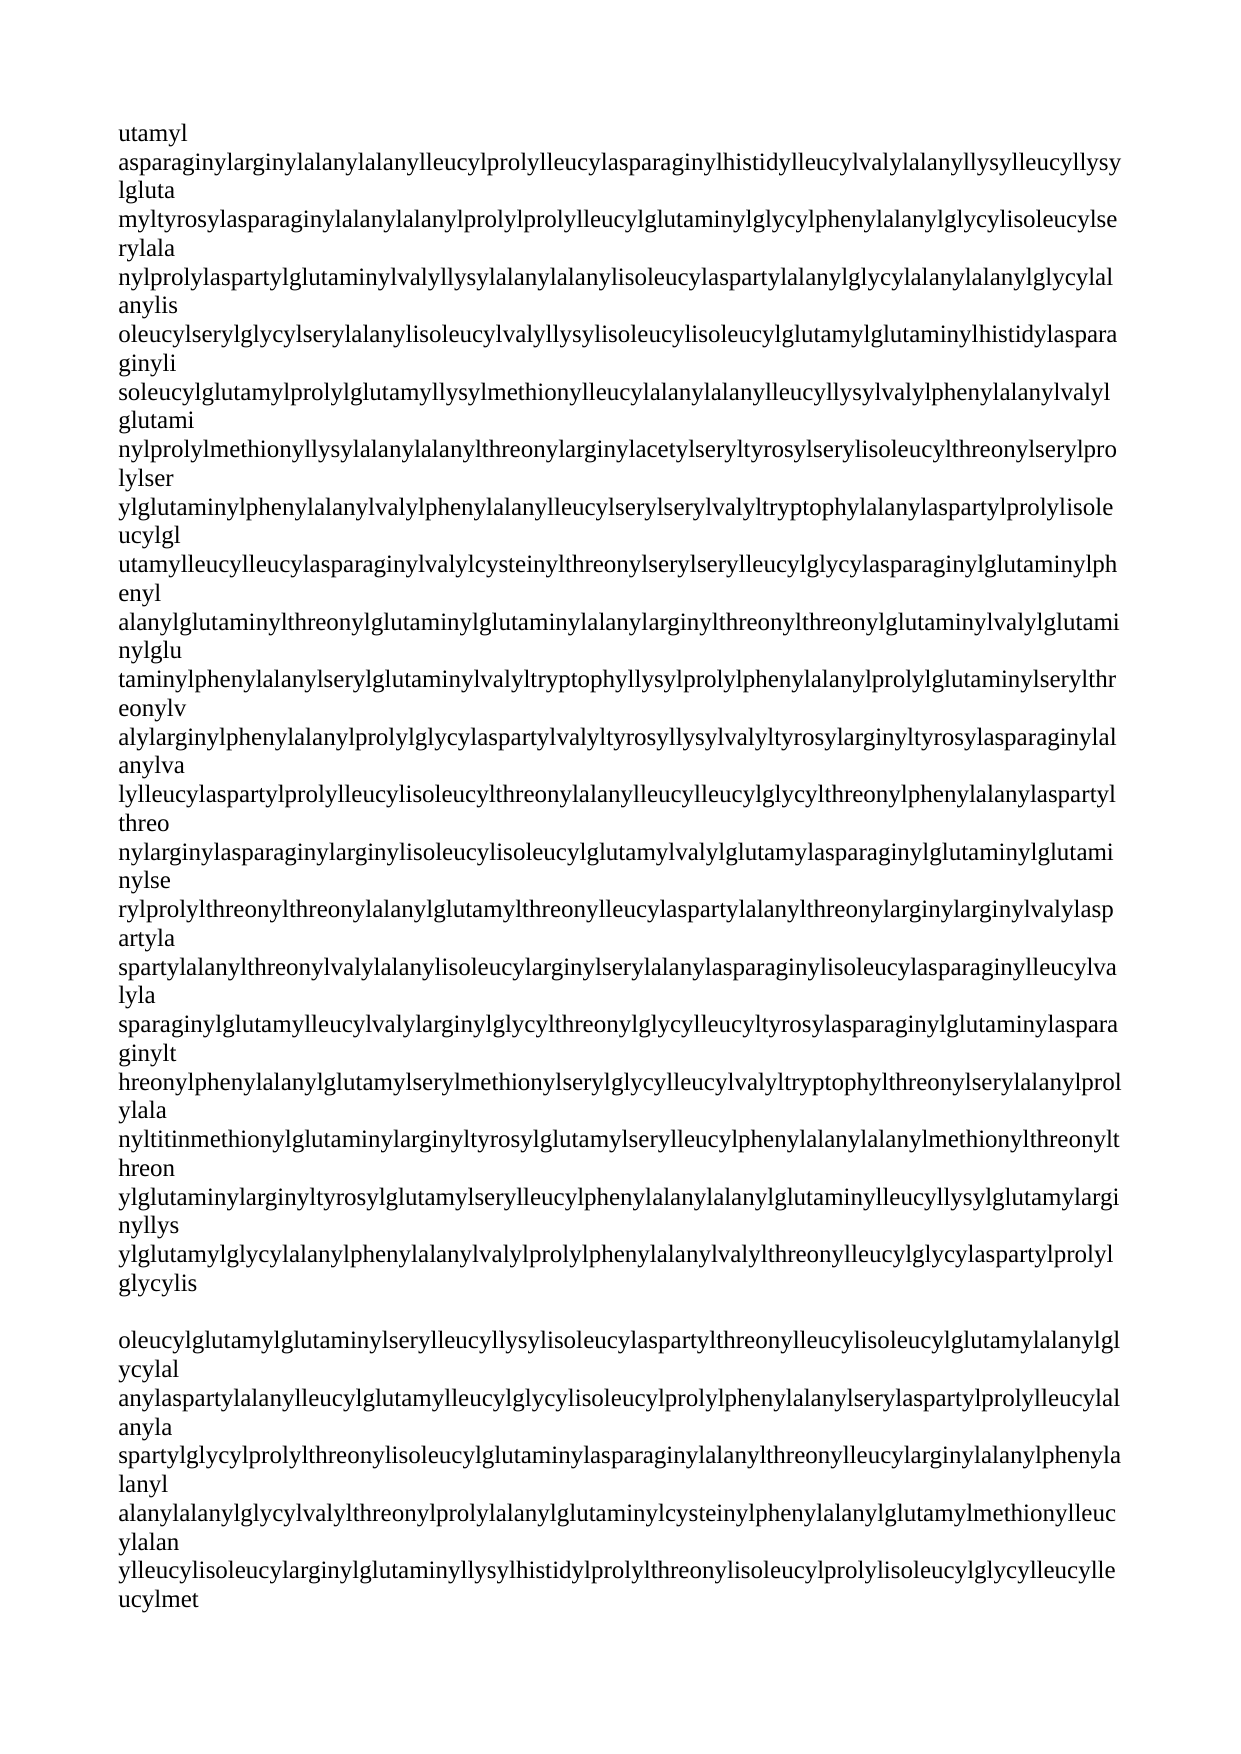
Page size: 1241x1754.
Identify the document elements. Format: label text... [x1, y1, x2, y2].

text utamyl asparaginylarginylalanylalanylleucylprolylleucylasparaginylhistidylleucylvalylalanyllysylleucyllysylgluta myltyrosylasparaginylalanylalanylprolylprolylleucylglutaminylglycylphenylalanylglycylisoleucylserylala nylprolylaspartylglutaminylvalyllysylalanylalanylisoleucylaspartylalanylglycylalanylalanylglycylalanylis oleucylserylglycylserylalanylisoleucylvalyllysylisoleucylisoleucylglutamylglutaminylhistidylasparaginyli soleucylglutamylprolylglutamyllysylmethionylleucylalanylalanylleucyllysylvalylphenylalanylvalylglutami nylprolylmethionyllysylalanylalanylthreonylarginylacetylseryltyrosylserylisoleucylthreonylserylprolylser ylglutaminylphenylalanylvalylphenylalanylleucylserylserylvalyltryptophylalanylaspartylprolylisoleucylgl utamylleucylleucylasparaginylvalylcysteinylthreonylserylserylleucylglycylasparaginylglutaminylphenyl alanylglutaminylthreonylglutaminylglutaminylalanylarginylthreonylthreonylglutaminylvalylglutaminylglu taminylphenylalanylserylglutaminylvalyltryptophyllysylprolylphenylalanylprolylglutaminylserylthreonylv alylarginylphenylalanylprolylglycylaspartylvalyltyrosyllysylvalyltyrosylarginyltyrosylasparaginylalanylva lylleucylaspartylprolylleucylisoleucylthreonylalanylleucylleucylglycylthreonylphenylalanylaspartylthreo nylarginylasparaginylarginylisoleucylisoleucylglutamylvalylglutamylasparaginylglutaminylglutaminylse rylprolylthreonylthreonylalanylglutamylthreonylleucylaspartylalanylthreonylarginylarginylvalylaspartyla spartylalanylthreonylvalylalanylisoleucylarginylserylalanylasparaginylisoleucylasparaginylleucylvalyla sparaginylglutamylleucylvalylarginylglycylthreonylglycylleucyltyrosylasparaginylglutaminylasparaginylt hreonylphenylalanylglutamylserylmethionylserylglycylleucylvalyltryptophylthreonylserylalanylprolylala nyltitinmethionylglutaminylarginyltyrosylglutamylserylleucylphenylalanylalanylmethionylthreonylthreon ylglutaminylarginyltyrosylglutamylserylleucylphenylalanylalanylglutaminylleucyllysylglutamylarginyllys ylglutamylglycylalanylphenylalanylvalylprolylphenylalanylvalylthreonylleucylglycylaspartylprolylglycylis [118, 118, 1122, 1297]
text oleucylglutamylglutaminylserylleucyllysylisoleucylaspartylthreonylleucylisoleucylglutamylalanylglycylal anylaspartylalanylleucylglutamylleucylglycylisoleucylprolylphenylalanylserylaspartylprolylleucylalanyla spartylglycylprolylthreonylisoleucylglutaminylasparaginylalanylthreonylleucylarginylalanylphenylalanyl alanylalanylglycylvalylthreonylprolylalanylglutaminylcysteinylphenylalanylglutamylmethionylleucylalan ylleucylisoleucylarginylglutaminyllysylhistidylprolylthreonylisoleucylprolylisoleucylglycylleucylleucylmet [118, 1297, 1122, 1613]
